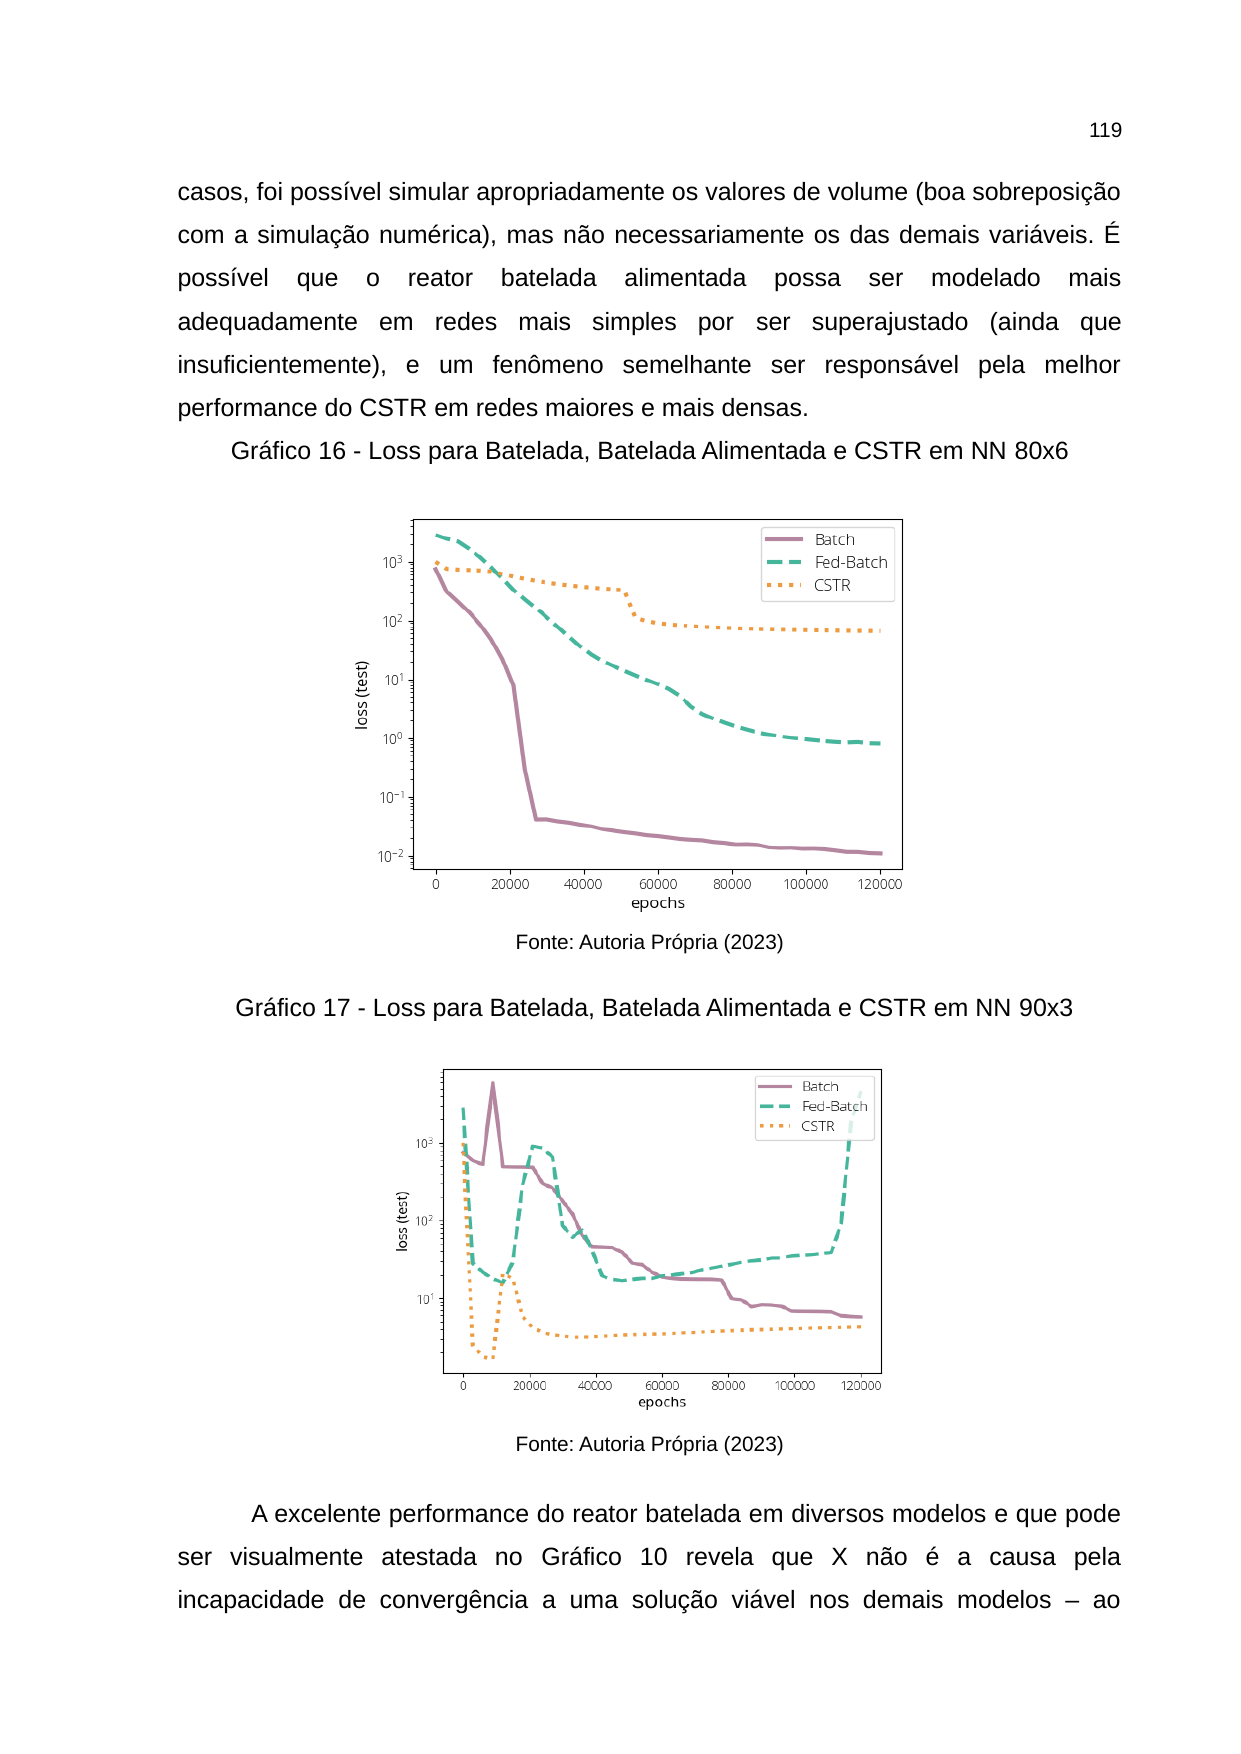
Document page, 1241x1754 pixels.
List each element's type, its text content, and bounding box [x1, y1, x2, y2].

text casos, foi possível simular apropriadamente os valores de volume (boa sobreposição com a simulação numérica), mas não necessariamente os das demais variáveis. É possível que o reator batelada alimentada possa ser modelado mais adequadamente em redes mais simples por ser superajustado (ainda que insuficientemente), e um fenômeno semelhante ser responsável pela melhor performance do CSTR em redes maiores e mais densas. [177, 177, 1122, 421]
text Gráfico 17 - Loss para Batelada, Batelada Alimentada e CSTR em NN 90x3 [227, 993, 1082, 1022]
text Fonte: Autoria Própria (2023) [177, 436, 1122, 954]
picture [372, 1021, 937, 1416]
text Fonte: Autoria Própria (2023) [177, 997, 1122, 1456]
picture [334, 464, 965, 919]
text Gráfico 16 - Loss para Batelada, Batelada Alimentada e CSTR em NN 80x6 [193, 436, 1106, 464]
text A excelente performance do reator batelada em diversos modelos e que pode ser visualmente atestada no Gráfico 10 revela que X não é a causa pela incapacidade de convergência a uma solução viável nos demais modelos – ao [177, 1499, 1122, 1614]
